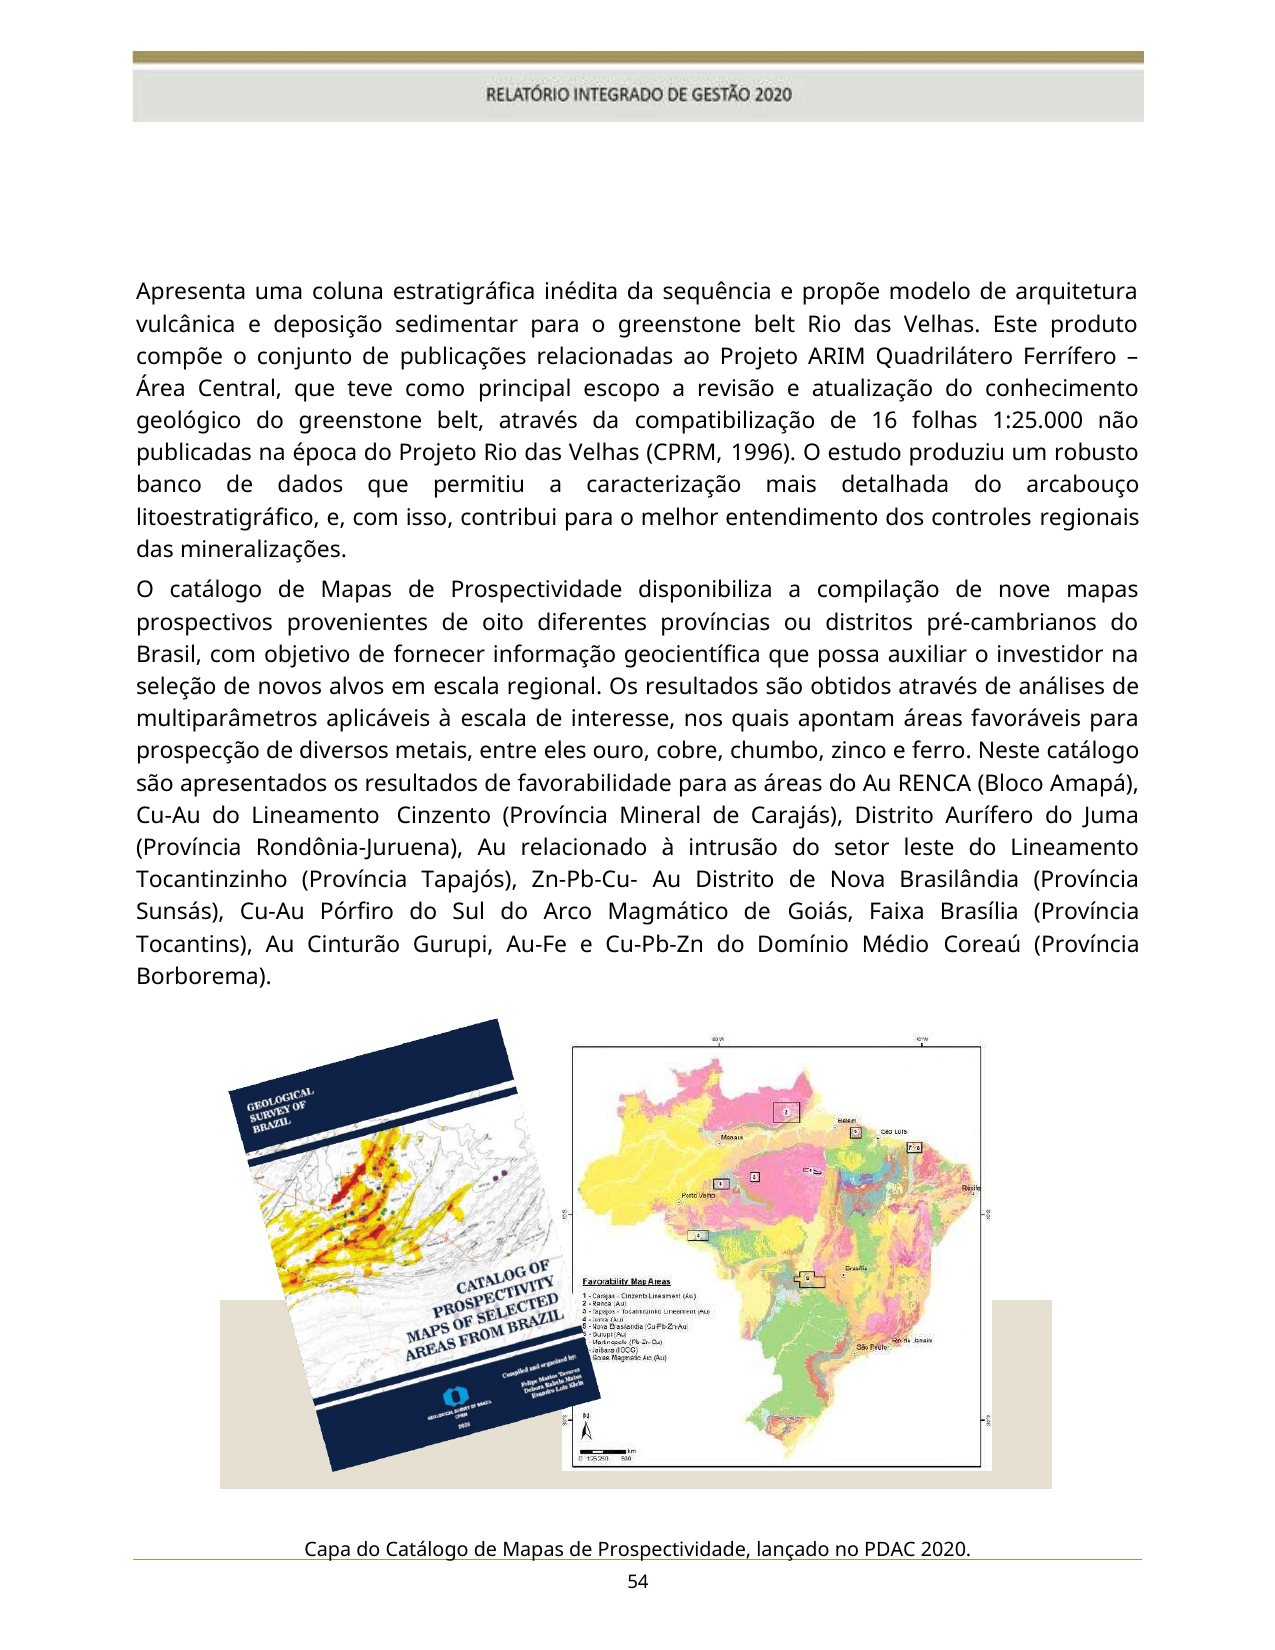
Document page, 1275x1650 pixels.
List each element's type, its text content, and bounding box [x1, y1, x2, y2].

text O catálogo de Mapas de Prospectividade disponibiliza a compilação de nove mapas prospectivos provenientes de oito diferentes províncias ou distritos pré-cambrianos do Brasil, com objetivo de fornecer informação geocientífica que possa auxiliar o investidor na seleção de novos alvos em escala regional. Os resultados são obtidos através de análises de multiparâmetros aplicáveis à escala de interesse, nos quais apontam áreas favoráveis para prospecção de diversos metais, entre eles ouro, cobre, chumbo, zinco e ferro. Neste catálogo são apresentados os resultados de favorabilidade para as áreas do Au RENCA (Bloco Amapá), Cu-Au do Lineamento Cinzento (Província Mineral de Carajás), Distrito Aurífero do Juma (Província Rondônia-Juruena), Au relacionado à intrusão do setor leste do Lineamento Tocantinzinho (Província Tapajós), Zn-Pb-Cu- Au Distrito de Nova Brasilândia (Província Sunsás), Cu-Au Pórfiro do Sul do Arco Magmático de Goiás, Faixa Brasília (Província Tocantins), Au Cinturão Gurupi, Au-Fe e Cu-Pb-Zn do Domínio Médio Coreaú (Província Borborema). [136, 573, 1139, 991]
text Apresenta uma coluna estratigráfica inédita da sequência e propõe modelo de arquitetura vulcânica e deposição sedimentar para o greenstone belt Rio das Velhas. Este produto compõe o conjunto de publicações relacionadas ao Projeto ARIM Quadrilátero Ferrífero – Área Central, que teve como principal escopo a revisão e atualização do conhecimento geológico do greenstone belt, através da compatibilização de 16 folhas 1:25.000 não publicadas na época do Projeto Rio das Velhas (CPRM, 1996). O estudo produziu um robusto banco de dados que permitiu a caracterização mais detalhada do arcabouço litoestratigráfico, e, com isso, contribui para o melhor entendimento dos controles regionais das mineralizações. [136, 275, 1139, 564]
text Capa do Catálogo de Mapas de Prospectividade, lançado no PDAC 2020. [251, 1536, 1024, 1559]
